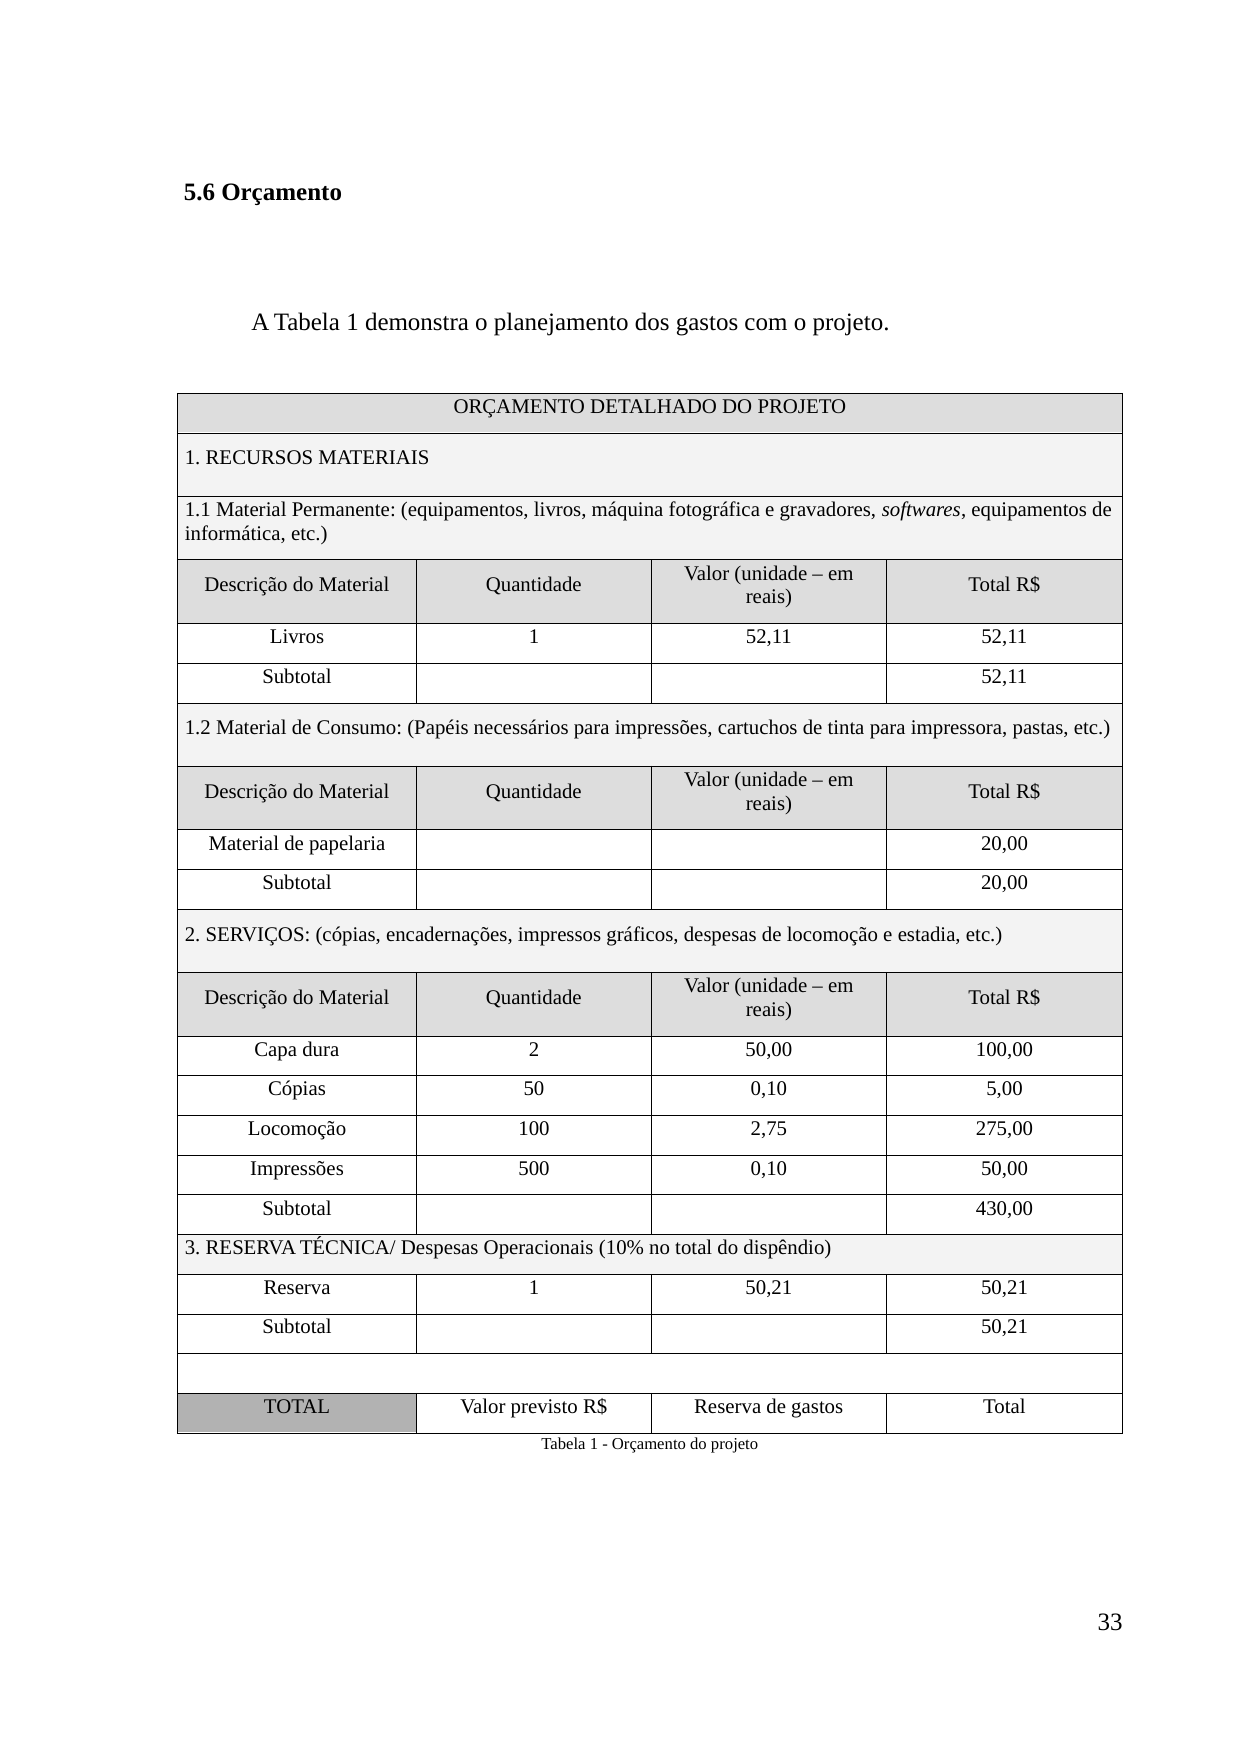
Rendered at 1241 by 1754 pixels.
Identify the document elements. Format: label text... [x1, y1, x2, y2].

table_cell Total [887, 1394, 1122, 1432]
table_cell [417, 1195, 651, 1234]
table_cell Descrição do Material [178, 767, 416, 829]
table_cell Valor (unidade – em reais) [652, 973, 886, 1036]
table_cell 2. SERVIÇOS: (cópias, encadernações, impressos gráficos, despesas de locomoção e estadia, etc.) [178, 910, 1122, 972]
table_cell 1.1 Material Permanente: (equipamentos, livros, máquina fotográfica e gravadores, softwares, equipamentos de informática, etc.) [178, 497, 1122, 559]
table_cell 50,21 [652, 1275, 886, 1313]
table_cell Valor previsto R$ [417, 1394, 651, 1432]
table_header ORÇAMENTO DETALHADO DO PROJETO [178, 394, 1122, 432]
table_cell 2,75 [652, 1116, 886, 1155]
table_cell Total R$ [887, 767, 1122, 829]
table_cell 50 [417, 1076, 651, 1115]
table_cell 1 [417, 624, 651, 663]
table_cell Total R$ [887, 560, 1122, 623]
table_cell Impressões [178, 1156, 416, 1194]
table_cell 52,11 [887, 624, 1122, 663]
table_cell TOTAL [178, 1394, 416, 1432]
table_cell Reserva de gastos [652, 1394, 886, 1432]
table_cell 100 [417, 1116, 651, 1155]
table_cell [652, 870, 886, 909]
table_cell [417, 664, 651, 702]
table_cell Livros [178, 624, 416, 663]
table_cell 3. RESERVA TÉCNICA/ Despesas Operacionais (10% no total do dispêndio) [178, 1235, 1122, 1274]
table_cell Quantidade [417, 767, 651, 829]
table_cell 2 [417, 1037, 651, 1075]
table_cell 500 [417, 1156, 651, 1194]
table_cell Subtotal [178, 664, 416, 702]
table_cell [417, 870, 651, 909]
table_cell [652, 830, 886, 869]
table_cell 52,11 [652, 624, 886, 663]
subtitle Orçamento [177, 177, 1122, 206]
table_cell Subtotal [178, 1195, 416, 1234]
table_cell Valor (unidade – em reais) [652, 767, 886, 829]
table_cell Reserva [178, 1275, 416, 1313]
table_cell Locomoção [178, 1116, 416, 1155]
table_cell Subtotal [178, 870, 416, 909]
table_cell 430,00 [887, 1195, 1122, 1234]
table_cell 1 [417, 1275, 651, 1313]
table_cell Material de papelaria [178, 830, 416, 869]
table_cell 1. RECURSOS MATERIAIS [178, 434, 1122, 496]
table_cell 100,00 [887, 1037, 1122, 1075]
table_cell 1.2 Material de Consumo: (Papéis necessários para impressões, cartuchos de tinta para impressora, pastas, etc.) [178, 704, 1122, 766]
table_cell [652, 1195, 886, 1234]
table_cell Descrição do Material [178, 560, 416, 623]
table_cell Quantidade [417, 560, 651, 623]
table_cell 50,21 [887, 1275, 1122, 1313]
table_cell 0,10 [652, 1156, 886, 1194]
table_cell 50,00 [887, 1156, 1122, 1194]
table_cell Capa dura [178, 1037, 416, 1075]
table_cell Quantidade [417, 973, 651, 1036]
table_cell [417, 1315, 651, 1353]
table_cell Cópias [178, 1076, 416, 1115]
table_cell [652, 1315, 886, 1353]
table_cell 50,00 [652, 1037, 886, 1075]
table_cell Descrição do Material [178, 973, 416, 1036]
table_cell 50,21 [887, 1315, 1122, 1353]
table_cell 52,11 [887, 664, 1122, 702]
table_cell 275,00 [887, 1116, 1122, 1155]
text Tabela 1 - Orçamento do projeto [177, 1434, 1122, 1453]
table_cell [417, 830, 651, 869]
table_cell Valor (unidade – em reais) [652, 560, 886, 623]
table_cell [652, 664, 886, 702]
table_cell 0,10 [652, 1076, 886, 1115]
table_cell 20,00 [887, 870, 1122, 909]
text A Tabela 1 demonstra o planejamento dos gastos com o projeto. [177, 307, 1122, 335]
table_cell Total R$ [887, 973, 1122, 1036]
table_cell 20,00 [887, 830, 1122, 869]
table_cell 5,00 [887, 1076, 1122, 1115]
table_cell Subtotal [178, 1315, 416, 1353]
table_cell [178, 1354, 1122, 1393]
